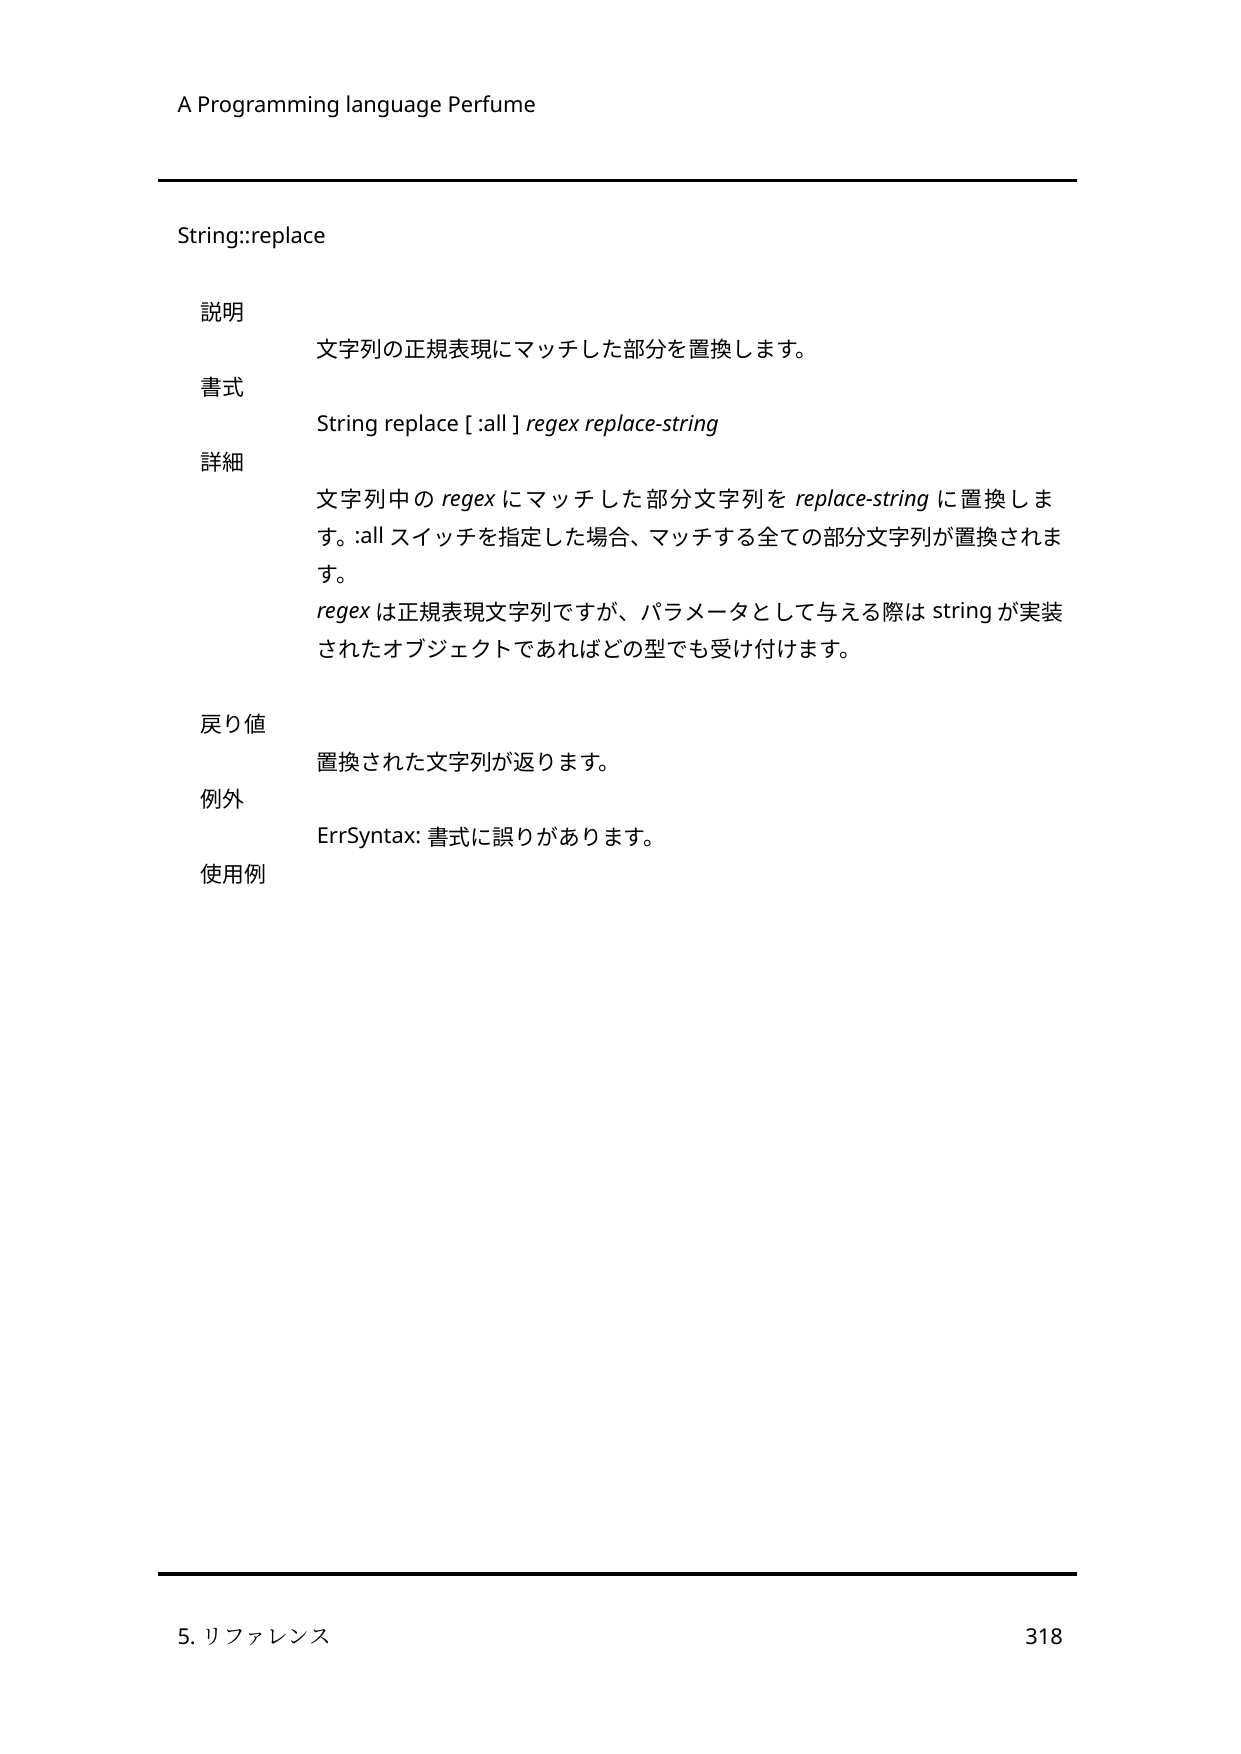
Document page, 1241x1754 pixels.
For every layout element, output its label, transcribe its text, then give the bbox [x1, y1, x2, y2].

table_header 文字列の正規表現にマッチした部分を置換します。 [317, 292, 1063, 367]
table_cell ErrSyntax: 書式に誤りがあります。 [317, 779, 1063, 854]
table_cell 書式 [200, 367, 317, 442]
table_cell 戻り値 [200, 679, 317, 779]
table_cell 文字列中のregexにマッチした部分文字列をreplace-stringに置換します。:all スイッチを指定した場合、マッチする全ての部分文字列が置換されます。 regexは正規表現文字列ですが、パラメータとして与える際はstringが実装されたオブジェクトであればどの型でも受け付けます。 [317, 442, 1063, 679]
subtitle String::replace [177, 217, 1063, 254]
table_cell 置換された文字列が返ります。 [317, 679, 1063, 779]
table_cell 使用例 [200, 854, 317, 929]
table_cell 詳細 [200, 442, 317, 679]
table_cell String replace [ :all ] regex replace-string [317, 367, 1063, 442]
table_cell [317, 854, 1063, 929]
table_header 説明 [200, 292, 317, 367]
table_cell 例外 [200, 779, 317, 854]
